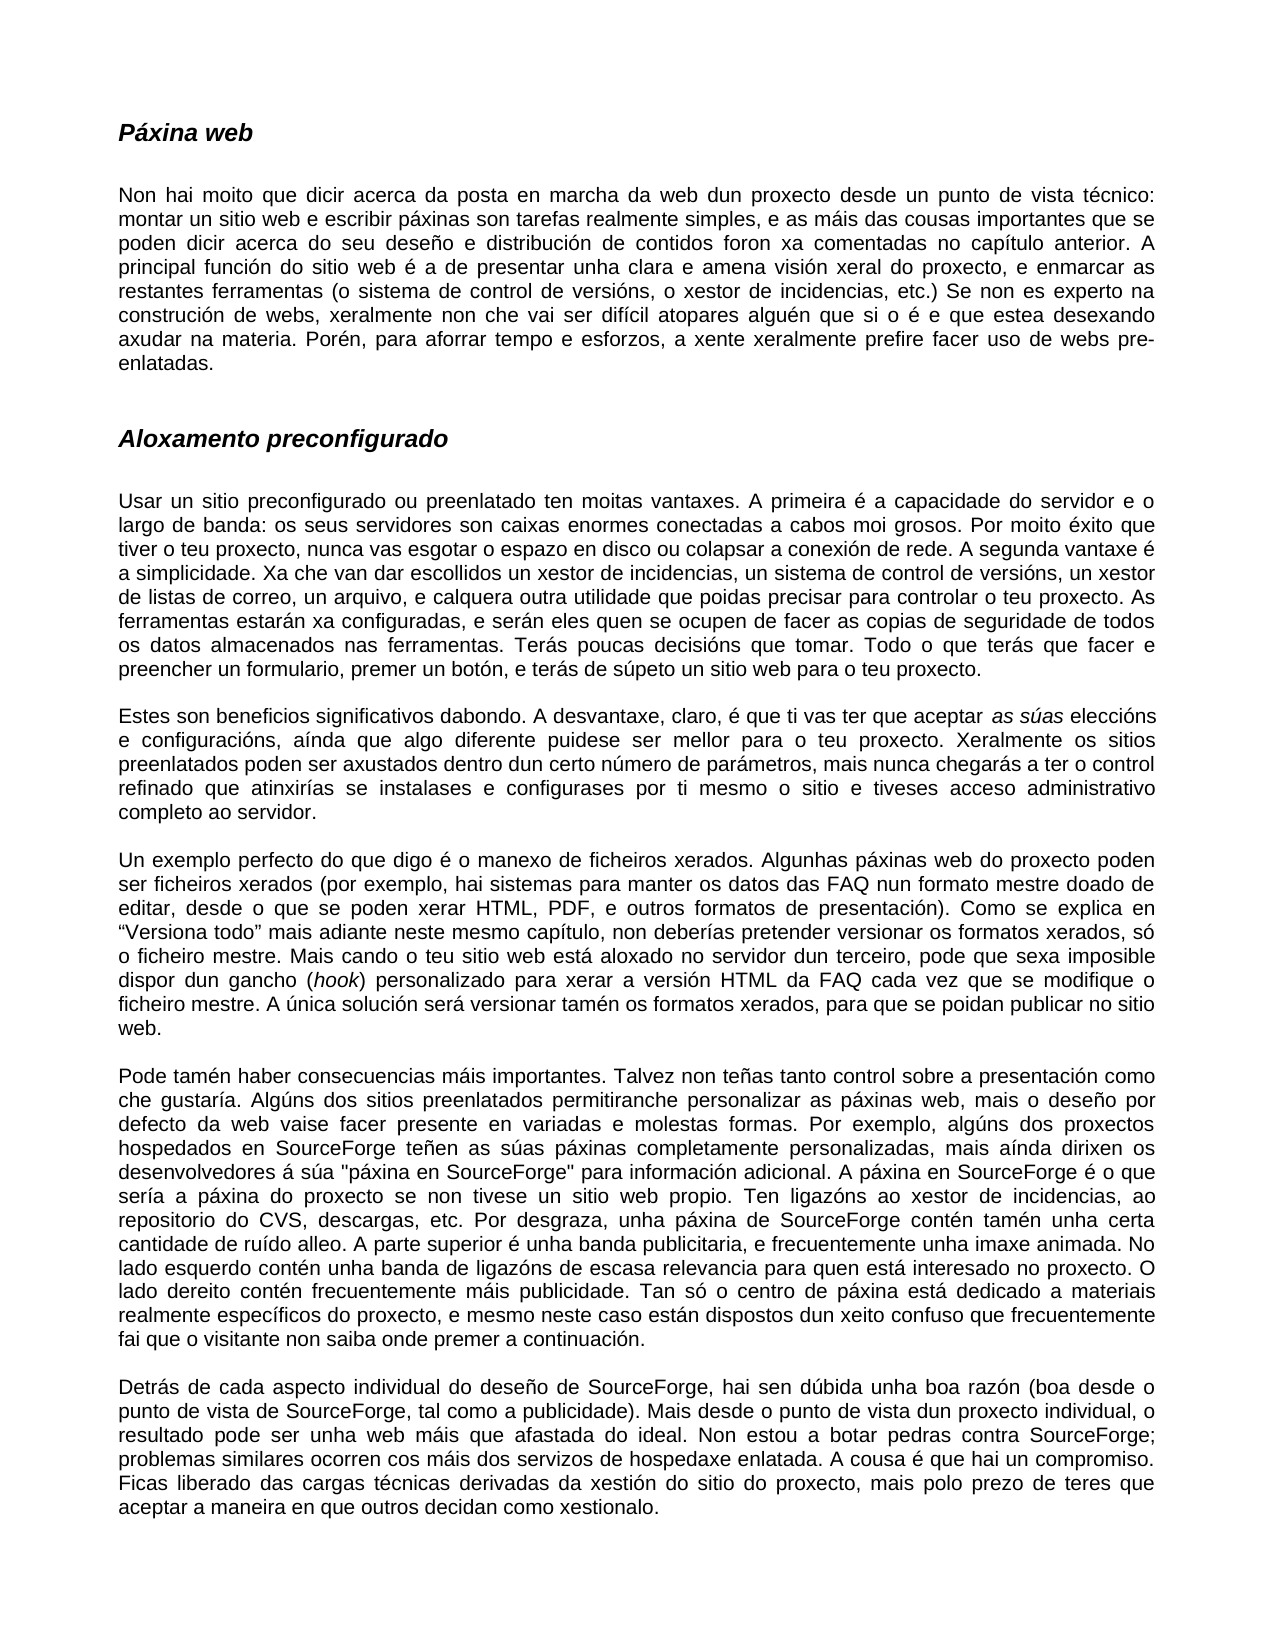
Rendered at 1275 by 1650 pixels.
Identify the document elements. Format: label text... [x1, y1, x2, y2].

text Non hai moito que dicir acerca da posta en marcha da web dun proxecto desde un punto de vista técnico: montar un sitio web e escribir páxinas son tarefas realmente simples, e as máis das cousas importantes que se poden dicir acerca do seu deseño e distribución de contidos foron xa comentadas no capítulo anterior. A principal función do sitio web é a de presentar unha clara e amena visión xeral do proxecto, e enmarcar as restantes ferramentas (o sistema de control de versións, o xestor de incidencias, etc.) Se non es experto na construción de webs, xeralmente non che vai ser difícil atopares alguén que si o é e que estea desexando axudar na materia. Porén, para aforrar tempo e esforzos, a xente xeralmente prefire facer uso de webs pre-enlatadas. [118, 183, 1157, 375]
text Un exemplo perfecto do que digo é o manexo de ficheiros xerados. Algunhas páxinas web do proxecto poden ser ficheiros xerados (por exemplo, hai sistemas para manter os datos das FAQ nun formato mestre doado de editar, desde o que se poden xerar HTML, PDF, e outros formatos de presentación). Como se explica en “Versiona todo” mais adiante neste mesmo capítulo, non deberías pretender versionar os formatos xerados, só o ficheiro mestre. Mais cando o teu sitio web está aloxado no servidor dun terceiro, pode que sexa imposible dispor dun gancho (hook) personalizado para xerar a versión HTML da FAQ cada vez que se modifique o ficheiro mestre. A única solución será versionar tamén os formatos xerados, para que se poidan publicar no sitio web. [118, 848, 1157, 1040]
text Usar un sitio preconfigurado ou preenlatado ten moitas vantaxes. A primeira é a capacidade do servidor e o largo de banda: os seus servidores son caixas enormes conectadas a cabos moi grosos. Por moito éxito que tiver o teu proxecto, nunca vas esgotar o espazo en disco ou colapsar a conexión de rede. A segunda vantaxe é a simplicidade. Xa che van dar escollidos un xestor de incidencias, un sistema de control de versións, un xestor de listas de correo, un arquivo, e calquera outra utilidade que poidas precisar para controlar o teu proxecto. As ferramentas estarán xa configuradas, e serán eles quen se ocupen de facer as copias de seguridade de todos os datos almacenados nas ferramentas. Terás poucas decisións que tomar. Todo o que terás que facer e preencher un formulario, premer un botón, e terás de súpeto un sitio web para o teu proxecto. [118, 489, 1157, 680]
text Estes son beneficios significativos dabondo. A desvantaxe, claro, é que ti vas ter que aceptar as súas eleccións e configuracións, aínda que algo diferente puidese ser mellor para o teu proxecto. Xeralmente os sitios preenlatados poden ser axustados dentro dun certo número de parámetros, mais nunca chegarás a ter o control refinado que atinxirías se instalases e configurases por ti mesmo o sitio e tiveses acceso administrativo completo ao servidor. [118, 704, 1157, 824]
text Pode tamén haber consecuencias máis importantes. Talvez non teñas tanto control sobre a presentación como che gustaría. Algúns dos sitios preenlatados permitiranche personalizar as páxinas web, mais o deseño por defecto da web vaise facer presente en variadas e molestas formas. Por exemplo, algúns dos proxectos hospedados en SourceForge teñen as súas páxinas completamente personalizadas, mais aínda dirixen os desenvolvedores á súa "páxina en SourceForge" para información adicional. A páxina en SourceForge é o que sería a páxina do proxecto se non tivese un sitio web propio. Ten ligazóns ao xestor de incidencias, ao repositorio do CVS, descargas, etc. Por desgraza, unha páxina de SourceForge contén tamén unha certa cantidade de ruído alleo. A parte superior é unha banda publicitaria, e frecuentemente unha imaxe animada. No lado esquerdo contén unha banda de ligazóns de escasa relevancia para quen está interesado no proxecto. O lado dereito contén frecuentemente máis publicidade. Tan só o centro de páxina está dedicado a materiais realmente específicos do proxecto, e mesmo neste caso están dispostos dun xeito confuso que frecuentemente fai que o visitante non saiba onde premer a continuación. [118, 1064, 1157, 1351]
subtitle Páxina web [118, 118, 1157, 147]
subtitle Aloxamento preconfigurado [118, 424, 1157, 452]
text Detrás de cada aspecto individual do deseño de SourceForge, hai sen dúbida unha boa razón (boa desde o punto de vista de SourceForge, tal como a publicidade). Mais desde o punto de vista dun proxecto individual, o resultado pode ser unha web máis que afastada do ideal. Non estou a botar pedras contra SourceForge; problemas similares ocorren cos máis dos servizos de hospedaxe enlatada. A cousa é que hai un compromiso. Ficas liberado das cargas técnicas derivadas da xestión do sitio do proxecto, mais polo prezo de teres que aceptar a maneira en que outros decidan como xestionalo. [118, 1375, 1157, 1519]
